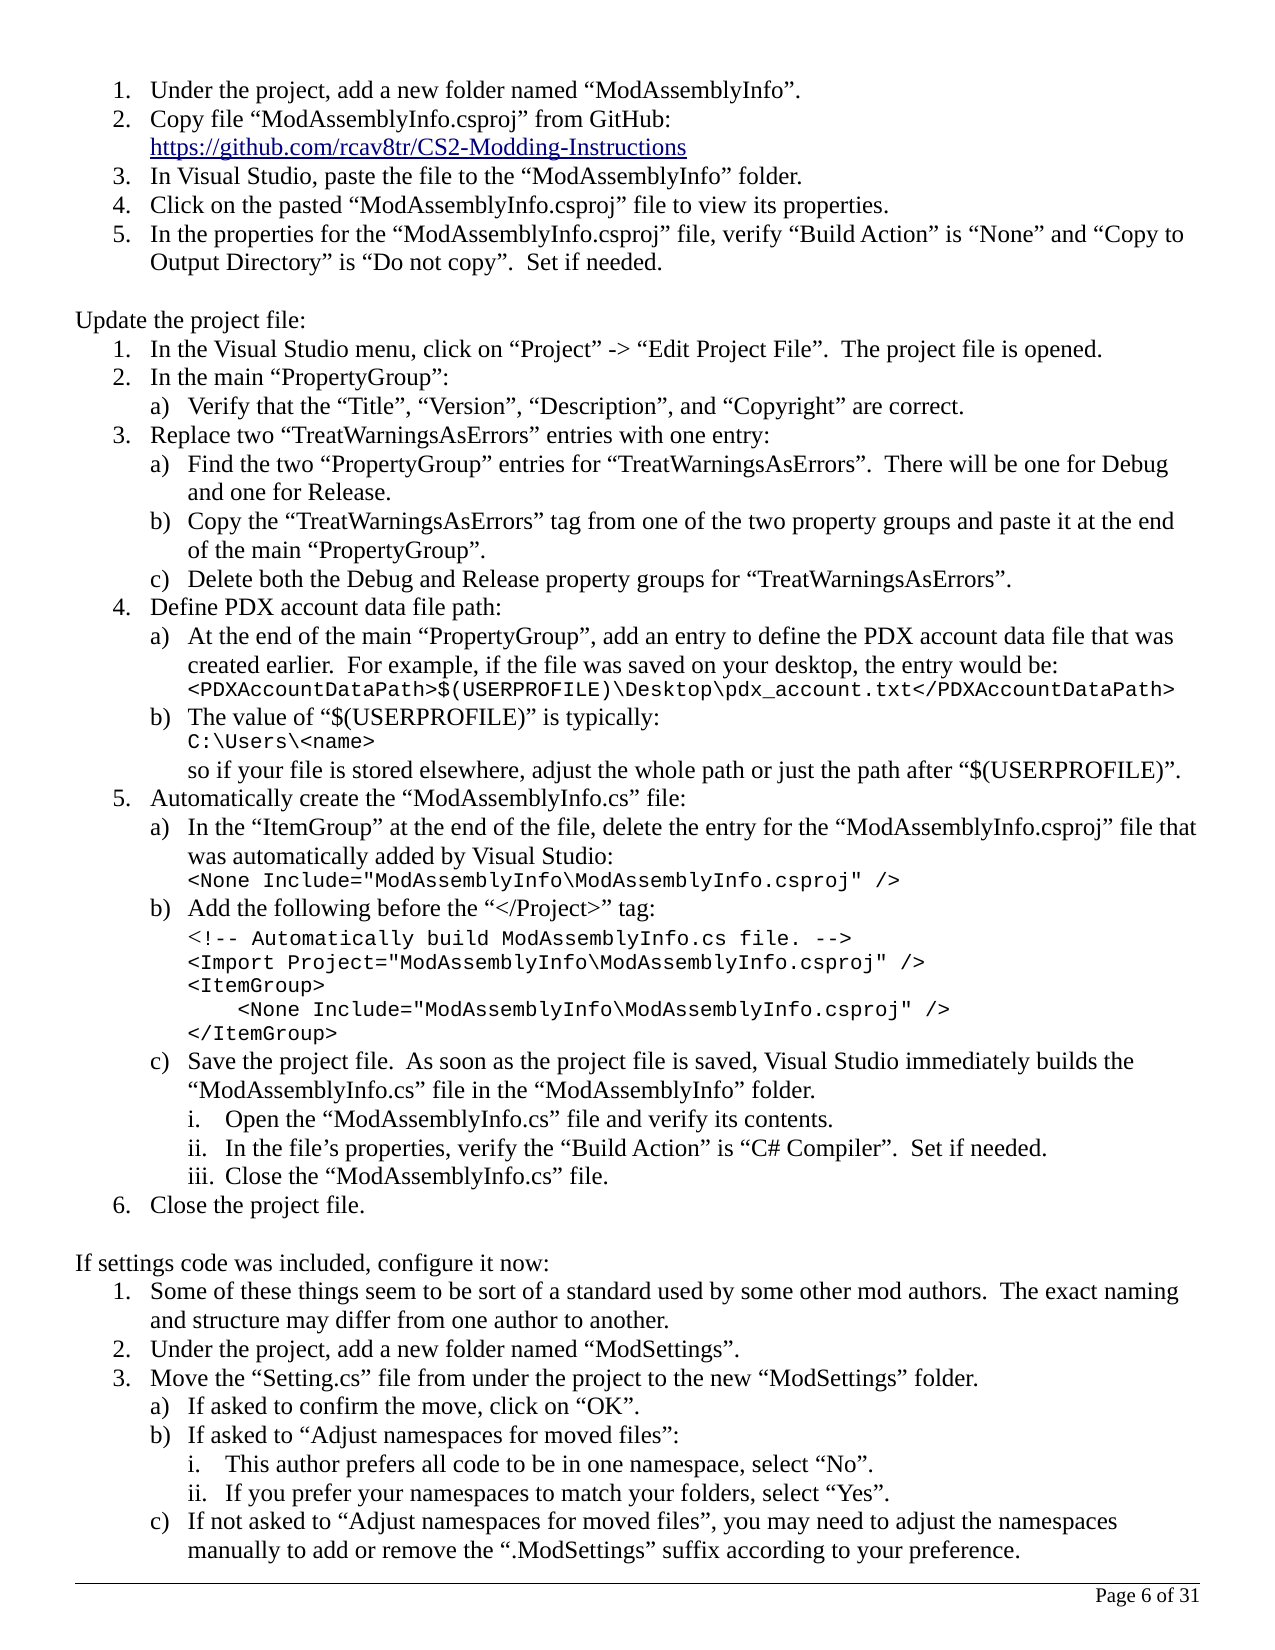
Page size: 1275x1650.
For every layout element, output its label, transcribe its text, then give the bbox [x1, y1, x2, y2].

list Under the project, add a new folder named “ModAssemblyInfo”. [112, 75, 1200, 104]
list Under the project, add a new folder named “ModSettings”. [112, 1334, 1200, 1363]
list In the Visual Studio menu, click on “Project” -> “Edit Project File”. The project file is opened. [112, 334, 1200, 362]
text If settings code was included, configure it now: [75, 1248, 1200, 1276]
list Copy the “TreatWarningsAsErrors” tag from one of the two property groups and paste it at the end of the main “PropertyGroup”. [150, 506, 1200, 564]
list In the main “PropertyGroup”: [112, 362, 1200, 391]
list Delete both the Debug and Release property groups for “TreatWarningsAsErrors”. [150, 564, 1200, 592]
list Automatically create the “ModAssemblyInfo.cs” file: [112, 783, 1200, 812]
list In the file’s properties, verify the “Build Action” is “C# Compiler”. Set if needed. [187, 1133, 1200, 1161]
list If asked to confirm the move, click on “OK”. [150, 1391, 1200, 1420]
list Define PDX account data file path: [112, 592, 1200, 621]
list Close the “ModAssemblyInfo.cs” file. [187, 1161, 1200, 1190]
list In the properties for the “ModAssemblyInfo.csproj” file, verify “Build Action” is “None” and “Copy to Output Directory” is “Do not copy”. Set if needed. [112, 219, 1200, 276]
list At the end of the main “PropertyGroup”, add an entry to define the PDX account data file that was created earlier. For example, if the file was saved on your desktop, the entry would be: <PDXAccountDataPath>$(USERPROFILE)\Desktop\pdx_account.txt</PDXAccountDataPath> [150, 621, 1200, 702]
list Some of these things seem to be sort of a standard used by some other mod authors. The exact naming and structure may differ from one author to another. [112, 1276, 1200, 1334]
list If you prefer your namespaces to match your folders, select “Yes”. [187, 1478, 1200, 1506]
list Copy file “ModAssemblyInfo.csproj” from GitHub: https://github.com/rcav8tr/CS2-Modding-Instructions [112, 104, 1200, 161]
list Add the following before the “</Project>” tag: <!-- Automatically build ModAssemblyInfo.cs file. --> <Import Project="ModAssemblyInfo\ModAssemblyInfo.csproj" /> <ItemGroup> <None Include="ModAssemblyInfo\ModAssemblyInfo.csproj" /> </ItemGroup> [150, 893, 1200, 1046]
list Click on the pasted “ModAssemblyInfo.csproj” file to view its properties. [112, 190, 1200, 219]
list Replace two “TreatWarningsAsErrors” entries with one entry: [112, 420, 1200, 449]
list In the “ItemGroup” at the end of the file, delete the entry for the “ModAssemblyInfo.csproj” file that was automatically added by Visual Studio: <None Include="ModAssemblyInfo\ModAssemblyInfo.csproj" /> [150, 812, 1200, 893]
list Find the two “PropertyGroup” entries for “TreatWarningsAsErrors”. There will be one for Debug and one for Release. [150, 449, 1200, 506]
text Update the project file: [75, 305, 1200, 334]
list Open the “ModAssemblyInfo.cs” file and verify its contents. [187, 1104, 1200, 1133]
list This author prefers all code to be in one namespace, select “No”. [187, 1449, 1200, 1478]
list If not asked to “Adjust namespaces for moved files”, you may need to adjust the namespaces manually to add or remove the “.ModSettings” suffix according to your preference. [150, 1506, 1200, 1564]
list Close the project file. [112, 1190, 1200, 1219]
list If asked to “Adjust namespaces for moved files”: [150, 1420, 1200, 1449]
list Save the project file. As soon as the project file is saved, Visual Studio immediately builds the “ModAssemblyInfo.cs” file in the “ModAssemblyInfo” folder. [150, 1046, 1200, 1104]
list Move the “Setting.cs” file from under the project to the new “ModSettings” folder. [112, 1363, 1200, 1391]
list In Visual Studio, paste the file to the “ModAssemblyInfo” folder. [112, 161, 1200, 190]
list Verify that the “Title”, “Version”, “Description”, and “Copyright” are correct. [150, 391, 1200, 420]
list The value of “$(USERPROFILE)” is typically: C:\Users\<name> so if your file is stored elsewhere, adjust the whole path or just the path after “$(USERPROFILE)”. [150, 702, 1200, 783]
